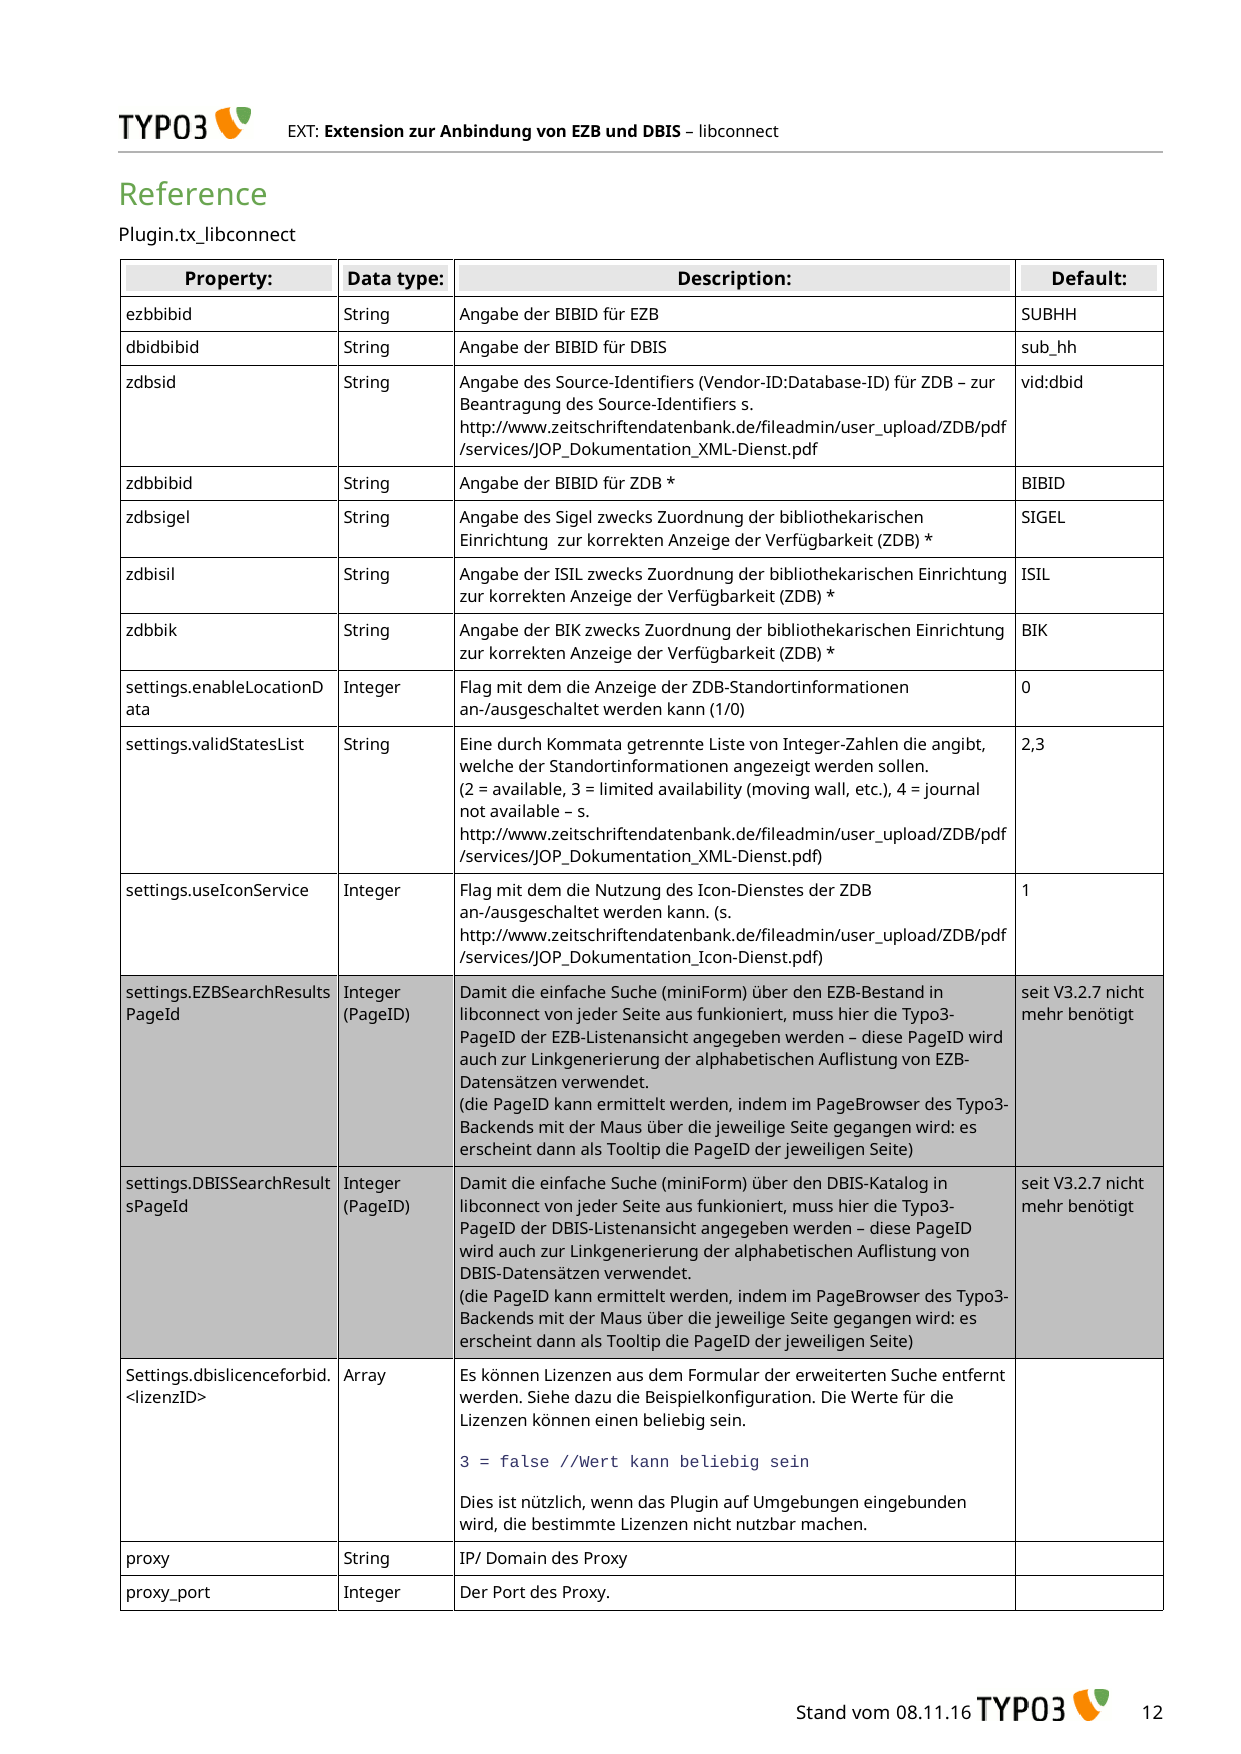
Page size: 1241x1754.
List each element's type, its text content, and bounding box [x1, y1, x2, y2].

table_header Data type: [339, 260, 453, 296]
table_cell String [339, 1542, 453, 1575]
table_cell IP/ Domain des Proxy [455, 1542, 1015, 1575]
table_cell Damit die einfache Suche (miniForm) über den DBIS-Katalog in libconnect von jeder Seite aus funkioniert, muss hier die Typo3-PageID der DBIS-Listenansicht angegeben werden – diese PageID wird auch zur Linkgenerierung der alphabetischen Auflistung von DBIS-Datensätzen verwendet. (die PageID kann ermittelt werden, indem im PageBrowser des Typo3-Backends mit der Maus über die jeweilige Seite gegangen wird: es erscheint dann als Tooltip die PageID der jeweiligen Seite) [455, 1167, 1015, 1358]
table_cell [1016, 1359, 1163, 1541]
table_cell settings.EZBSearchResultsPageId [121, 976, 337, 1166]
table_cell Settings.dbislicenceforbid.<lizenzID> [121, 1359, 337, 1541]
table_cell String [339, 501, 453, 557]
table_cell String [339, 366, 453, 466]
table_cell String [339, 614, 453, 670]
table_cell proxy_port [121, 1576, 337, 1610]
table_cell settings.DBISSearchResultsPageId [121, 1167, 337, 1358]
table_cell SUBHH [1016, 297, 1163, 331]
table_cell 1 [1016, 874, 1163, 975]
table_cell Es können Lizenzen aus dem Formular der erweiterten Suche entfernt werden. Siehe dazu die Beispielkonfiguration. Die Werte für die Lizenzen können einen beliebig sein. 3 = false //Wert kann beliebig sein Dies ist nützlich, wenn das Plugin auf Umgebungen eingebunden wird, die bestimmte Lizenzen nicht nutzbar machen. [455, 1359, 1015, 1541]
table_cell String [339, 727, 453, 873]
table_cell settings.enableLocationData [121, 671, 337, 726]
table_cell Eine durch Kommata getrennte Liste von Integer-Zahlen die angibt, welche der Standortinformationen angezeigt werden sollen. (2 = available, 3 = limited availability (moving wall, etc.), 4 = journal not available – s. http://www.zeitschriftendatenbank.de/fileadmin/user_upload/ZDB/pdf/services/JOP_Dokumentation_XML-Dienst.pdf) [455, 727, 1015, 873]
table_cell SIGEL [1016, 501, 1163, 557]
table_cell Flag mit dem die Anzeige der ZDB-Standortinformationen an-/ausgeschaltet werden kann (1/0) [455, 671, 1015, 726]
table_cell Integer [339, 671, 453, 726]
table_cell Damit die einfache Suche (miniForm) über den EZB-Bestand in libconnect von jeder Seite aus funkioniert, muss hier die Typo3-PageID der EZB-Listenansicht angegeben werden – diese PageID wird auch zur Linkgenerierung der alphabetischen Auflistung von EZB-Datensätzen verwendet. (die PageID kann ermittelt werden, indem im PageBrowser des Typo3-Backends mit der Maus über die jeweilige Seite gegangen wird: es erscheint dann als Tooltip die PageID der jeweiligen Seite) [455, 976, 1015, 1166]
table_cell Flag mit dem die Nutzung des Icon-Dienstes der ZDB an-/ausgeschaltet werden kann. (s. http://www.zeitschriftendatenbank.de/fileadmin/user_upload/ZDB/pdf/services/JOP_Dokumentation_Icon-Dienst.pdf) [455, 874, 1015, 975]
picture [118, 106, 254, 139]
table_cell Integer (PageID) [339, 976, 453, 1166]
table_cell 0 [1016, 671, 1163, 726]
table_cell ezbbibid [121, 297, 337, 331]
table_cell settings.validStatesList [121, 727, 337, 873]
table_cell BIBID [1016, 467, 1163, 500]
subtitle Plugin.tx_libconnect [118, 220, 1163, 246]
table_header Default: [1016, 260, 1163, 296]
table_cell seit V3.2.7 nicht mehr benötigt [1016, 1167, 1163, 1358]
table_cell zdbbibid [121, 467, 337, 500]
table_cell dbidbibid [121, 332, 337, 365]
table_cell zdbisil [121, 558, 337, 613]
table_cell zdbsigel [121, 501, 337, 557]
table_cell Angabe des Source-Identifiers (Vendor-ID:Database-ID) für ZDB – zur Beantragung des Source-Identifiers s. http://www.zeitschriftendatenbank.de/fileadmin/user_upload/ZDB/pdf/services/JOP_Dokumentation_XML-Dienst.pdf [455, 366, 1015, 466]
table_cell Der Port des Proxy. [455, 1576, 1015, 1610]
table_cell String [339, 297, 453, 331]
table_cell String [339, 467, 453, 500]
table_cell Integer (PageID) [339, 1167, 453, 1358]
table_cell Array [339, 1359, 453, 1541]
table_cell zdbbik [121, 614, 337, 670]
table_cell String [339, 558, 453, 613]
table_cell proxy [121, 1542, 337, 1575]
table_cell Integer [339, 1576, 453, 1610]
table_cell zdbsid [121, 366, 337, 466]
picture [976, 1688, 1112, 1721]
table_cell ISIL [1016, 558, 1163, 613]
table_cell Angabe der BIBID für EZB [455, 297, 1015, 331]
table_cell sub_hh [1016, 332, 1163, 365]
table_cell 2,3 [1016, 727, 1163, 873]
table_cell Angabe der BIK zwecks Zuordnung der bibliothekarischen Einrichtung zur korrekten Anzeige der Verfügbarkeit (ZDB) * [455, 614, 1015, 670]
table_cell vid:dbid [1016, 366, 1163, 466]
table_cell BIK [1016, 614, 1163, 670]
table_header Description: [455, 260, 1015, 296]
table_cell seit V3.2.7 nicht mehr benötigt [1016, 976, 1163, 1166]
table_cell Angabe der ISIL zwecks Zuordnung der bibliothekarischen Einrichtung zur korrekten Anzeige der Verfügbarkeit (ZDB) * [455, 558, 1015, 613]
table_cell Angabe der BIBID für ZDB * [455, 467, 1015, 500]
table_header Property: [121, 260, 337, 296]
table_cell Integer [339, 874, 453, 975]
table_cell Angabe des Sigel zwecks Zuordnung der bibliothekarischen Einrichtung zur korrekten Anzeige der Verfügbarkeit (ZDB) * [455, 501, 1015, 557]
table_cell String [339, 332, 453, 365]
subtitle Reference [118, 172, 1163, 214]
table_cell Angabe der BIBID für DBIS [455, 332, 1015, 365]
table_cell [1016, 1542, 1163, 1575]
table_cell [1016, 1576, 1163, 1610]
table_cell settings.useIconService [121, 874, 337, 975]
